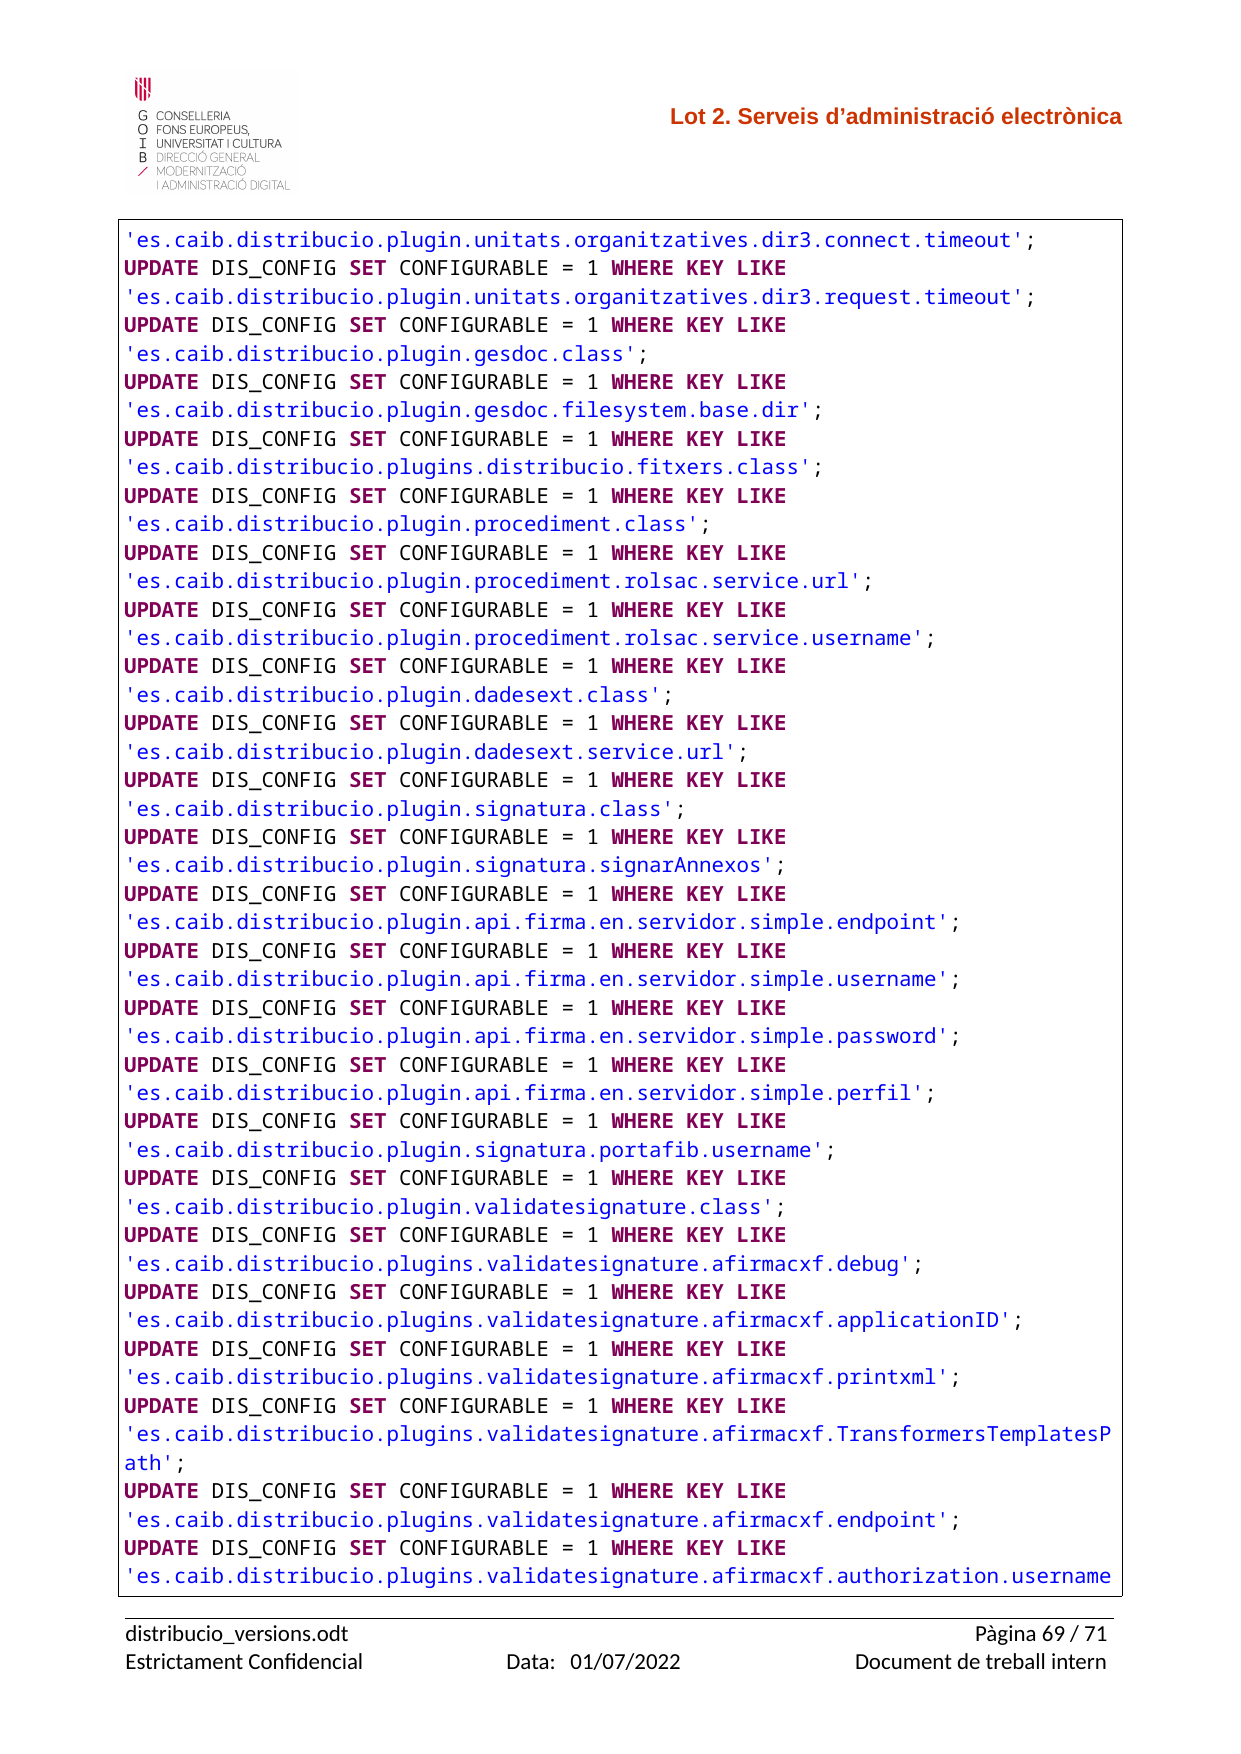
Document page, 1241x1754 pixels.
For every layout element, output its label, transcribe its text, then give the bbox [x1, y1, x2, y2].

table_header 'es.caib.distribucio.plugin.unitats.organitzatives.dir3.connect.timeout'; UPDATE DIS_CONFIG SET CONFIGURABLE = 1 WHERE KEY LIKE 'es.caib.distribucio.plugin.unitats.organitzatives.dir3.request.timeout'; UPDATE DIS_CONFIG SET CONFIGURABLE = 1 WHERE KEY LIKE 'es.caib.distribucio.plugin.gesdoc.class'; UPDATE DIS_CONFIG SET CONFIGURABLE = 1 WHERE KEY LIKE 'es.caib.distribucio.plugin.gesdoc.filesystem.base.dir'; UPDATE DIS_CONFIG SET CONFIGURABLE = 1 WHERE KEY LIKE 'es.caib.distribucio.plugins.distribucio.fitxers.class'; UPDATE DIS_CONFIG SET CONFIGURABLE = 1 WHERE KEY LIKE 'es.caib.distribucio.plugin.procediment.class'; UPDATE DIS_CONFIG SET CONFIGURABLE = 1 WHERE KEY LIKE 'es.caib.distribucio.plugin.procediment.rolsac.service.url'; UPDATE DIS_CONFIG SET CONFIGURABLE = 1 WHERE KEY LIKE 'es.caib.distribucio.plugin.procediment.rolsac.service.username'; UPDATE DIS_CONFIG SET CONFIGURABLE = 1 WHERE KEY LIKE 'es.caib.distribucio.plugin.dadesext.class'; UPDATE DIS_CONFIG SET CONFIGURABLE = 1 WHERE KEY LIKE 'es.caib.distribucio.plugin.dadesext.service.url'; UPDATE DIS_CONFIG SET CONFIGURABLE = 1 WHERE KEY LIKE 'es.caib.distribucio.plugin.signatura.class'; UPDATE DIS_CONFIG SET CONFIGURABLE = 1 WHERE KEY LIKE 'es.caib.distribucio.plugin.signatura.signarAnnexos'; UPDATE DIS_CONFIG SET CONFIGURABLE = 1 WHERE KEY LIKE 'es.caib.distribucio.plugin.api.firma.en.servidor.simple.endpoint'; UPDATE DIS_CONFIG SET CONFIGURABLE = 1 WHERE KEY LIKE 'es.caib.distribucio.plugin.api.firma.en.servidor.simple.username'; UPDATE DIS_CONFIG SET CONFIGURABLE = 1 WHERE KEY LIKE 'es.caib.distribucio.plugin.api.firma.en.servidor.simple.password'; UPDATE DIS_CONFIG SET CONFIGURABLE = 1 WHERE KEY LIKE 'es.caib.distribucio.plugin.api.firma.en.servidor.simple.perfil'; UPDATE DIS_CONFIG SET CONFIGURABLE = 1 WHERE KEY LIKE 'es.caib.distribucio.plugin.signatura.portafib.username'; UPDATE DIS_CONFIG SET CONFIGURABLE = 1 WHERE KEY LIKE 'es.caib.distribucio.plugin.validatesignature.class'; UPDATE DIS_CONFIG SET CONFIGURABLE = 1 WHERE KEY LIKE 'es.caib.distribucio.plugins.validatesignature.afirmacxf.debug'; UPDATE DIS_CONFIG SET CONFIGURABLE = 1 WHERE KEY LIKE 'es.caib.distribucio.plugins.validatesignature.afirmacxf.applicationID'; UPDATE DIS_CONFIG SET CONFIGURABLE = 1 WHERE KEY LIKE 'es.caib.distribucio.plugins.validatesignature.afirmacxf.printxml'; UPDATE DIS_CONFIG SET CONFIGURABLE = 1 WHERE KEY LIKE 'es.caib.distribucio.plugins.validatesignature.afirmacxf.TransformersTemplatesPath'; UPDATE DIS_CONFIG SET CONFIGURABLE = 1 WHERE KEY LIKE 'es.caib.distribucio.plugins.validatesignature.afirmacxf.endpoint'; UPDATE DIS_CONFIG SET CONFIGURABLE = 1 WHERE KEY LIKE 'es.caib.distribucio.plugins.validatesignature.afirmacxf.authorization.username [119, 220, 1122, 1596]
picture [126, 70, 299, 197]
